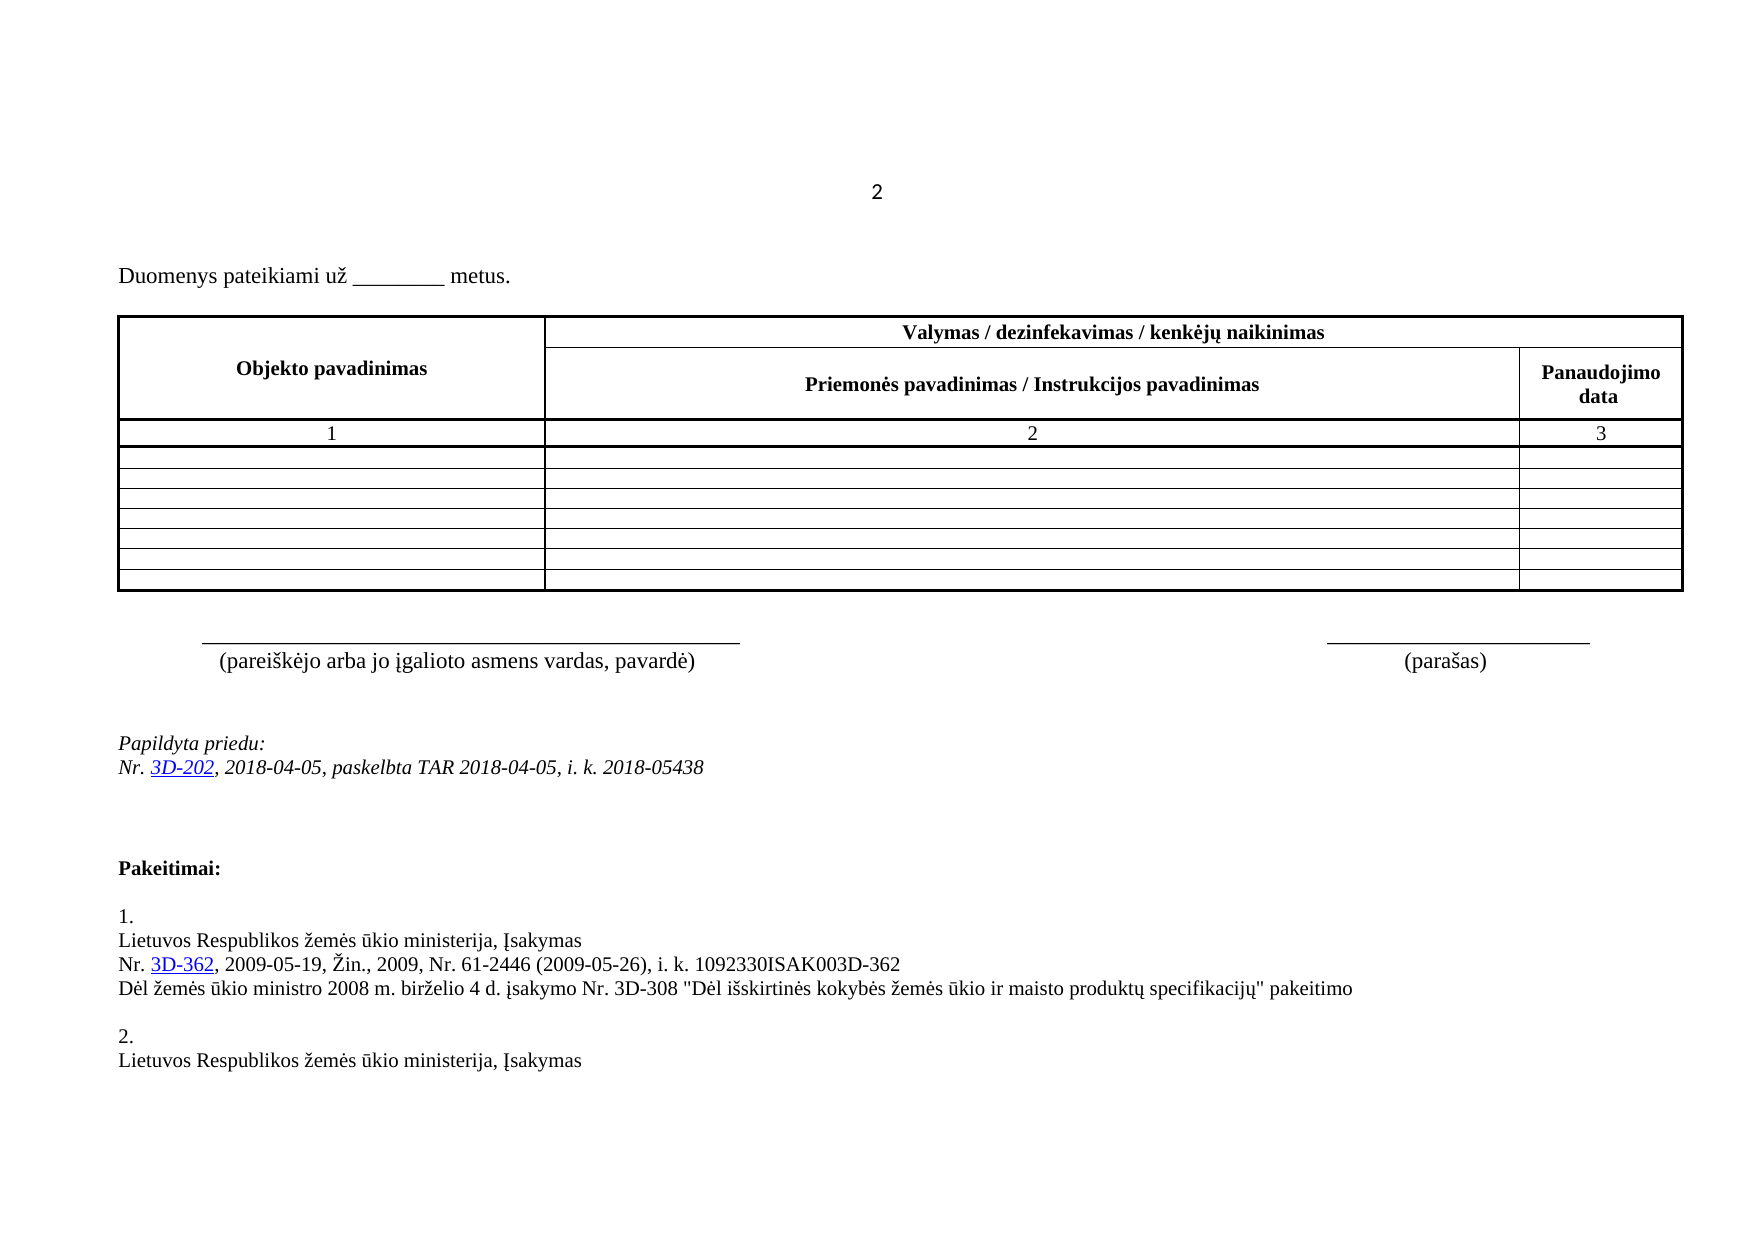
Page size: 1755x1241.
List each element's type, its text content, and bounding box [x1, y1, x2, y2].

table_header Valymas / dezinfekavimas / kenkėjų naikinimas [546, 318, 1681, 347]
text (pareiškėjo arba jo įgalioto asmens vardas, pavardė) (parašas) [118, 647, 1636, 673]
table_cell [1520, 549, 1681, 568]
table_cell [546, 509, 1519, 528]
text Papildyta priedu: [118, 731, 1636, 755]
table_cell Priemonės pavadinimas / Instrukcijos pavadinimas [546, 348, 1519, 418]
table_cell [546, 448, 1519, 467]
text ___________________________________________ _____________________ [118, 618, 1636, 647]
text Nr. 3D-202, 2018-04-05, paskelbta TAR 2018-04-05, i. k. 2018-05438 [118, 755, 1636, 779]
table_cell [1520, 509, 1681, 528]
text Lietuvos Respublikos žemės ūkio ministerija, Įsakymas [118, 1048, 1636, 1072]
table_cell [1520, 529, 1681, 548]
table_cell [120, 570, 544, 589]
text Nr. 3D-362, 2009-05-19, Žin., 2009, Nr. 61-2446 (2009-05-26), i. k. 1092330ISAK003D-362 [118, 952, 1636, 976]
text 2. [118, 1024, 1636, 1048]
table_cell [1520, 469, 1681, 488]
text Duomenys pateikiami už ________ metus. [118, 262, 1636, 288]
table_cell [120, 489, 544, 508]
table_cell [546, 549, 1519, 568]
table_cell [120, 509, 544, 528]
table_cell [1520, 489, 1681, 508]
table_cell [1520, 570, 1681, 589]
table_cell [1520, 448, 1681, 467]
text Dėl žemės ūkio ministro 2008 m. birželio 4 d. įsakymo Nr. 3D-308 "Dėl išskirtinės kokybės žemės ūkio ir maisto produktų specifikacijų" pakeitimo [118, 976, 1636, 1000]
table_cell [546, 489, 1519, 508]
table_cell [120, 549, 544, 568]
table_cell 3 [1520, 421, 1681, 445]
table_cell [120, 448, 544, 467]
text Lietuvos Respublikos žemės ūkio ministerija, Įsakymas [118, 928, 1636, 952]
table_cell [546, 529, 1519, 548]
table_cell [546, 570, 1519, 589]
table_cell Panaudojimo data [1520, 348, 1681, 418]
text Pakeitimai: [118, 856, 1636, 880]
table_cell [120, 529, 544, 548]
table_cell 1 [120, 421, 544, 445]
text 1. [118, 904, 1636, 928]
table_cell [546, 469, 1519, 488]
table_header Objekto pavadinimas [120, 318, 544, 418]
table_cell 2 [546, 421, 1519, 445]
table_cell [120, 469, 544, 488]
